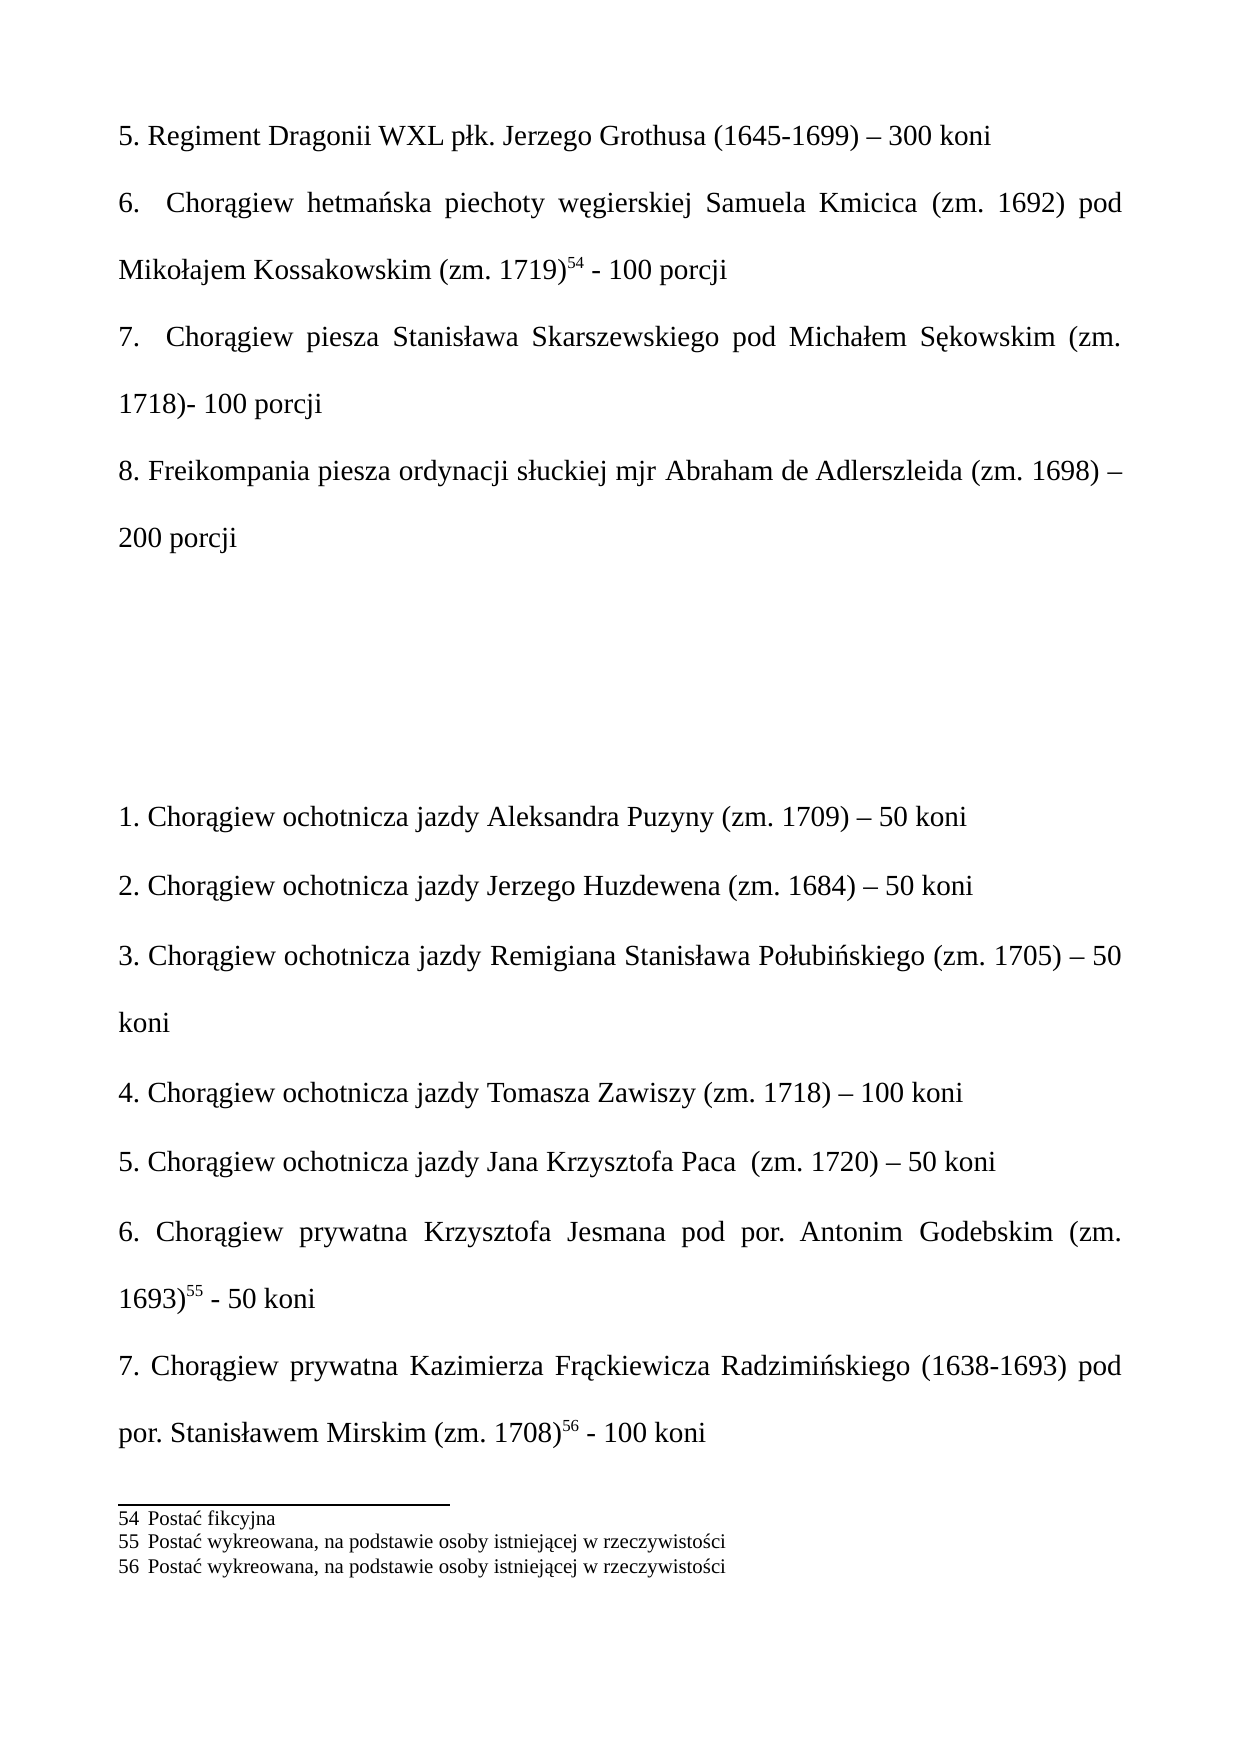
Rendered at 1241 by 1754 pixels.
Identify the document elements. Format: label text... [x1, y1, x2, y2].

text Postać wykreowana, na podstawie osoby istniejącej w rzeczywistości [118, 1553, 1122, 1578]
text 8. Freikompania piesza ordynacji słuckiej mjr Abraham de Adlerszleida (zm. 1698) – 200 porcji [118, 453, 1122, 554]
text 3. Chorągiew ochotnicza jazdy Remigiana Stanisława Połubińskiego (zm. 1705) – 50 koni [118, 938, 1122, 1039]
text 5. Regiment Dragonii WXL płk. Jerzego Grothusa (1645-1699) – 300 koni [118, 118, 1122, 152]
text 1. Chorągiew ochotnicza jazdy Aleksandra Puzyny (zm. 1709) – 50 koni [118, 799, 1122, 832]
text 4. Chorągiew ochotnicza jazdy Tomasza Zawiszy (zm. 1718) – 100 koni [118, 1075, 1122, 1108]
text 7. Chorągiew piesza Stanisława Skarszewskiego pod Michałem Sękowskim (zm. 1718)- 100 porcji [118, 319, 1122, 420]
text 6. Chorągiew prywatna Krzysztofa Jesmana pod por. Antonim Godebskim (zm. 1693) - 50 koni [118, 1214, 1122, 1314]
text 5. Chorągiew ochotnicza jazdy Jana Krzysztofa Paca (zm. 1720) – 50 koni [118, 1144, 1122, 1178]
text Postać wykreowana, na podstawie osoby istniejącej w rzeczywistości [118, 1529, 1122, 1553]
text 7. Chorągiew prywatna Kazimierza Frąckiewicza Radzimińskiego (1638-1693) pod por. Stanisławem Mirskim (zm. 1708) - 100 koni [118, 1348, 1122, 1449]
text Postać fikcyjna [118, 1505, 1122, 1529]
text 2. Chorągiew ochotnicza jazdy Jerzego Huzdewena (zm. 1684) – 50 koni [118, 868, 1122, 902]
text 6. Chorągiew hetmańska piechoty węgierskiej Samuela Kmicica (zm. 1692) pod Mikołajem Kossakowskim (zm. 1719) - 100 porcji [118, 185, 1122, 286]
